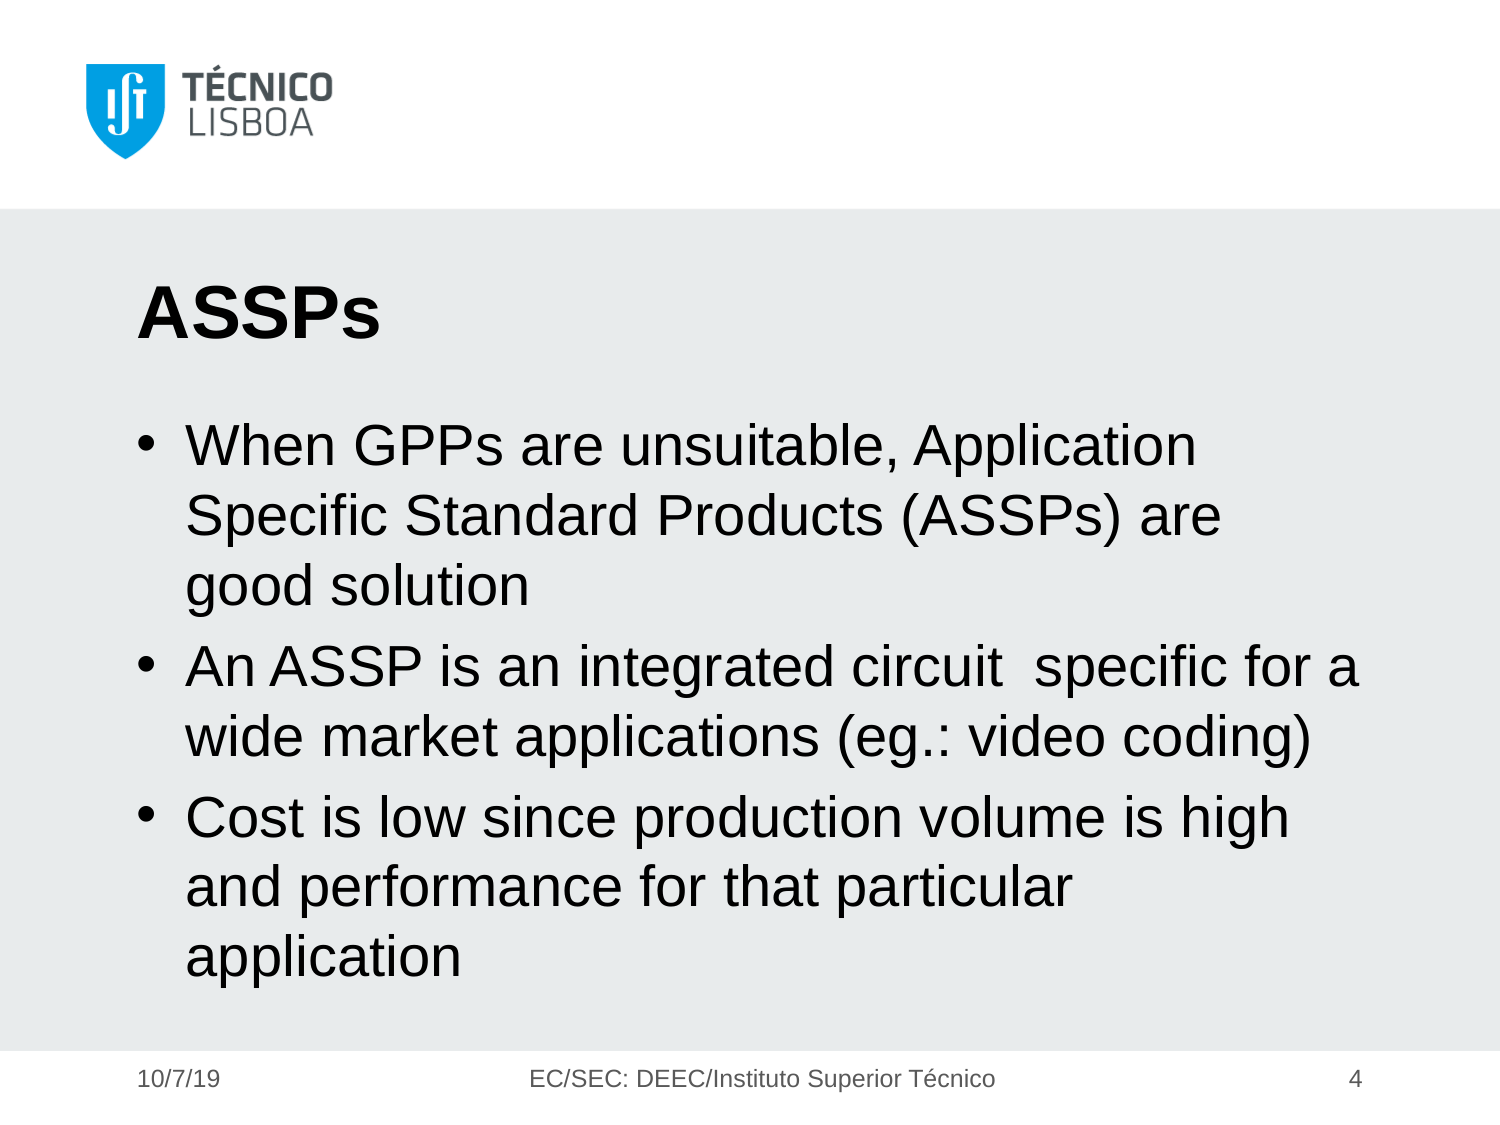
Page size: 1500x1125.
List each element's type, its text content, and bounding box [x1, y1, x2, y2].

title ASSPs [121, 237, 1378, 381]
footer EC/SEC: DEEC/Instituto Superior Técnico [512, 1052, 1021, 1103]
slide_number 19 [1077, 1052, 1378, 1103]
picture [0, 0, 1500, 1125]
list When GPPs are unsuitable, Application Specific Standard Products (ASSPs) are good solution An ASSP is an integrated circuit specific for a wide market applications (eg.: video coding) Cost is low since production volume is high and performance for that particular application [121, 400, 1378, 1005]
slide_number 10/7/19 [121, 1052, 425, 1103]
